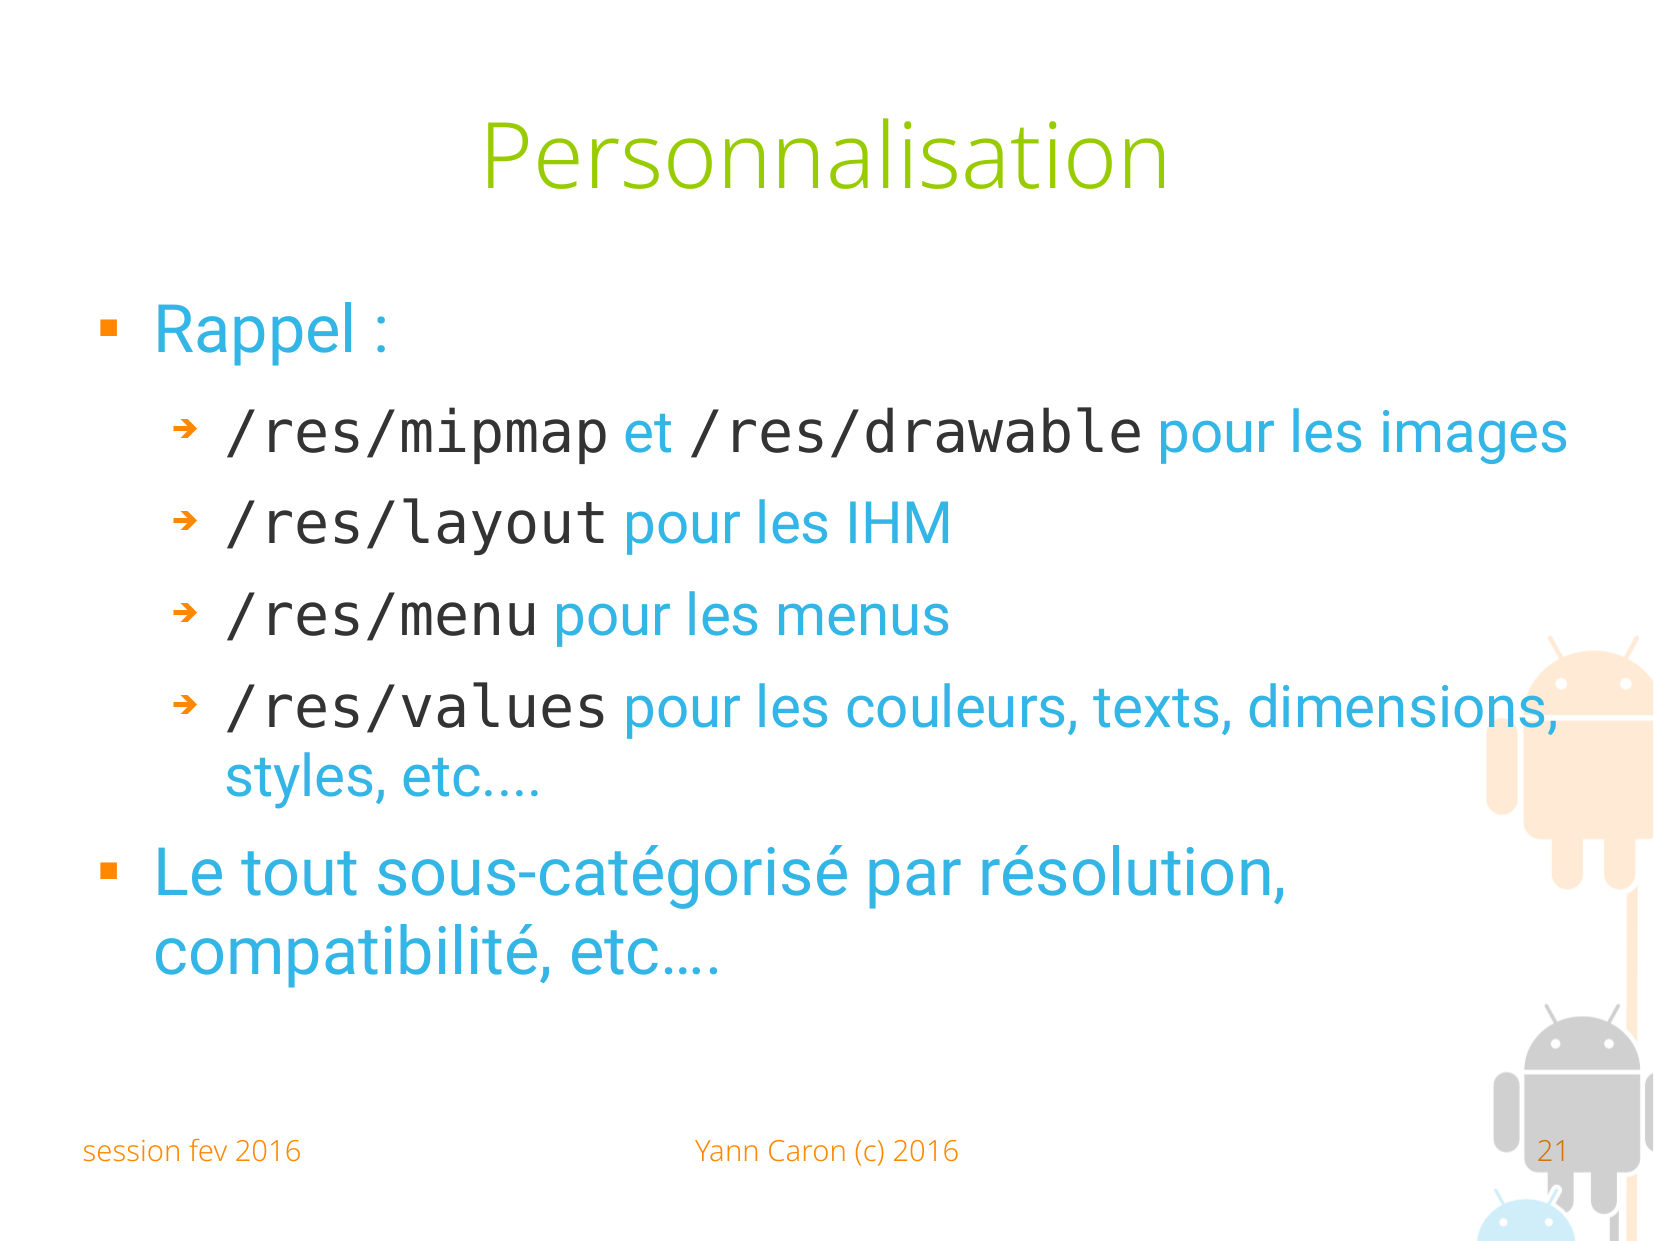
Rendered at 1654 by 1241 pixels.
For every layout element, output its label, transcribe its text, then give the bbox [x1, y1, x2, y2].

list Rappel : /res/mipmap et /res/drawable pour les images /res/layout pour les IHM /res/menu pour les menus /res/values pour les couleurs, texts, dimensions, styles, etc.... Le tout sous-catégorisé par résolution, compatibilité, etc…. [82, 290, 1571, 1010]
picture [240, 423, 1654, 1241]
title Personnalisation [82, 49, 1571, 257]
